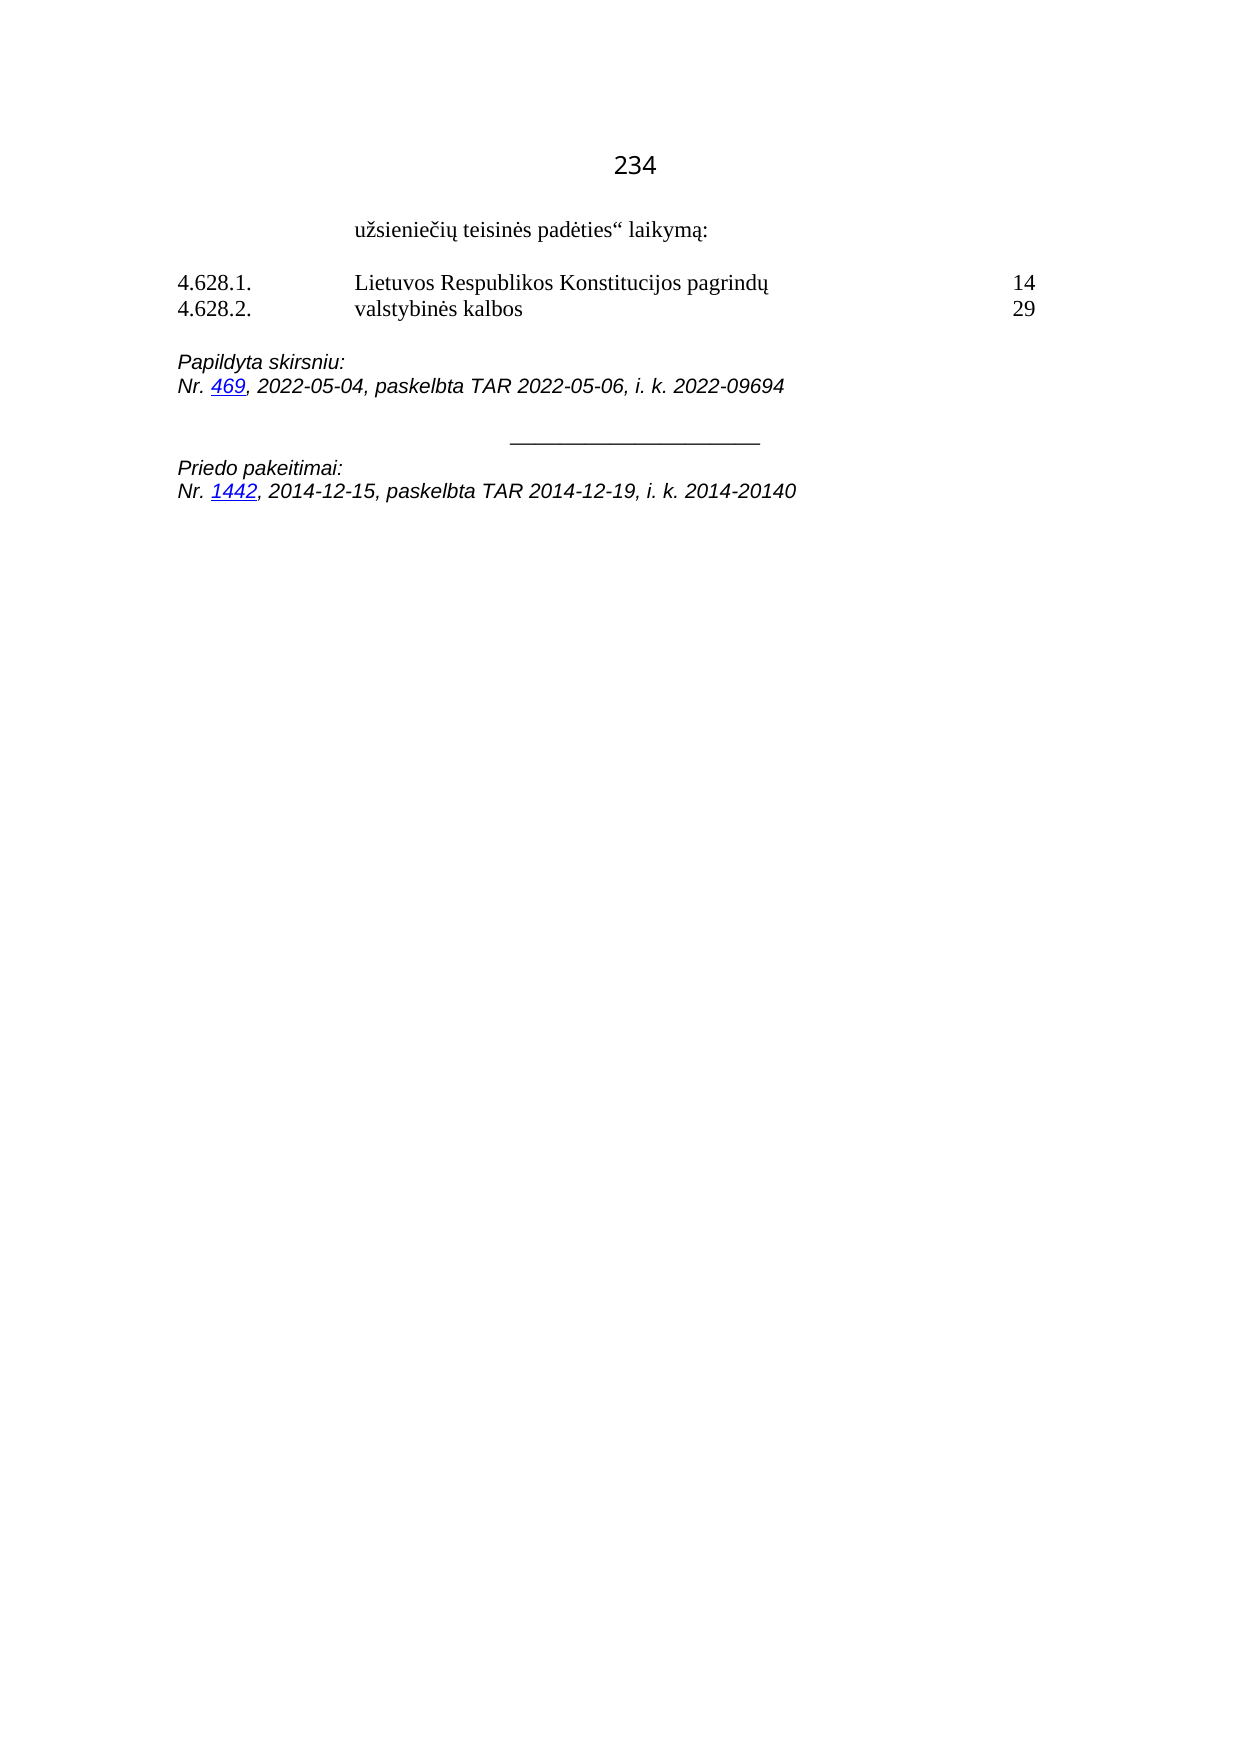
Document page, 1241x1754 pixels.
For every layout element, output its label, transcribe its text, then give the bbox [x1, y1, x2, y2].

text Papildyta skirsniu: [177, 350, 1092, 374]
text užsieniečių teisinės padėties“ laikymą: [177, 216, 856, 268]
text 4.628.1. Lietuvos Respublikos Konstitucijos pagrindų 14 [177, 268, 1092, 295]
text –––––––––––––––––––– [177, 427, 1092, 455]
text 4.628.2. valstybinės kalbos 29 [177, 295, 1092, 321]
text Priedo pakeitimai: [177, 455, 1092, 479]
text Nr. 469, 2022-05-04, paskelbta TAR 2022-05-06, i. k. 2022-09694 [177, 374, 1092, 398]
text Nr. 1442, 2014-12-15, paskelbta TAR 2014-12-19, i. k. 2014-20140 [177, 479, 1092, 503]
